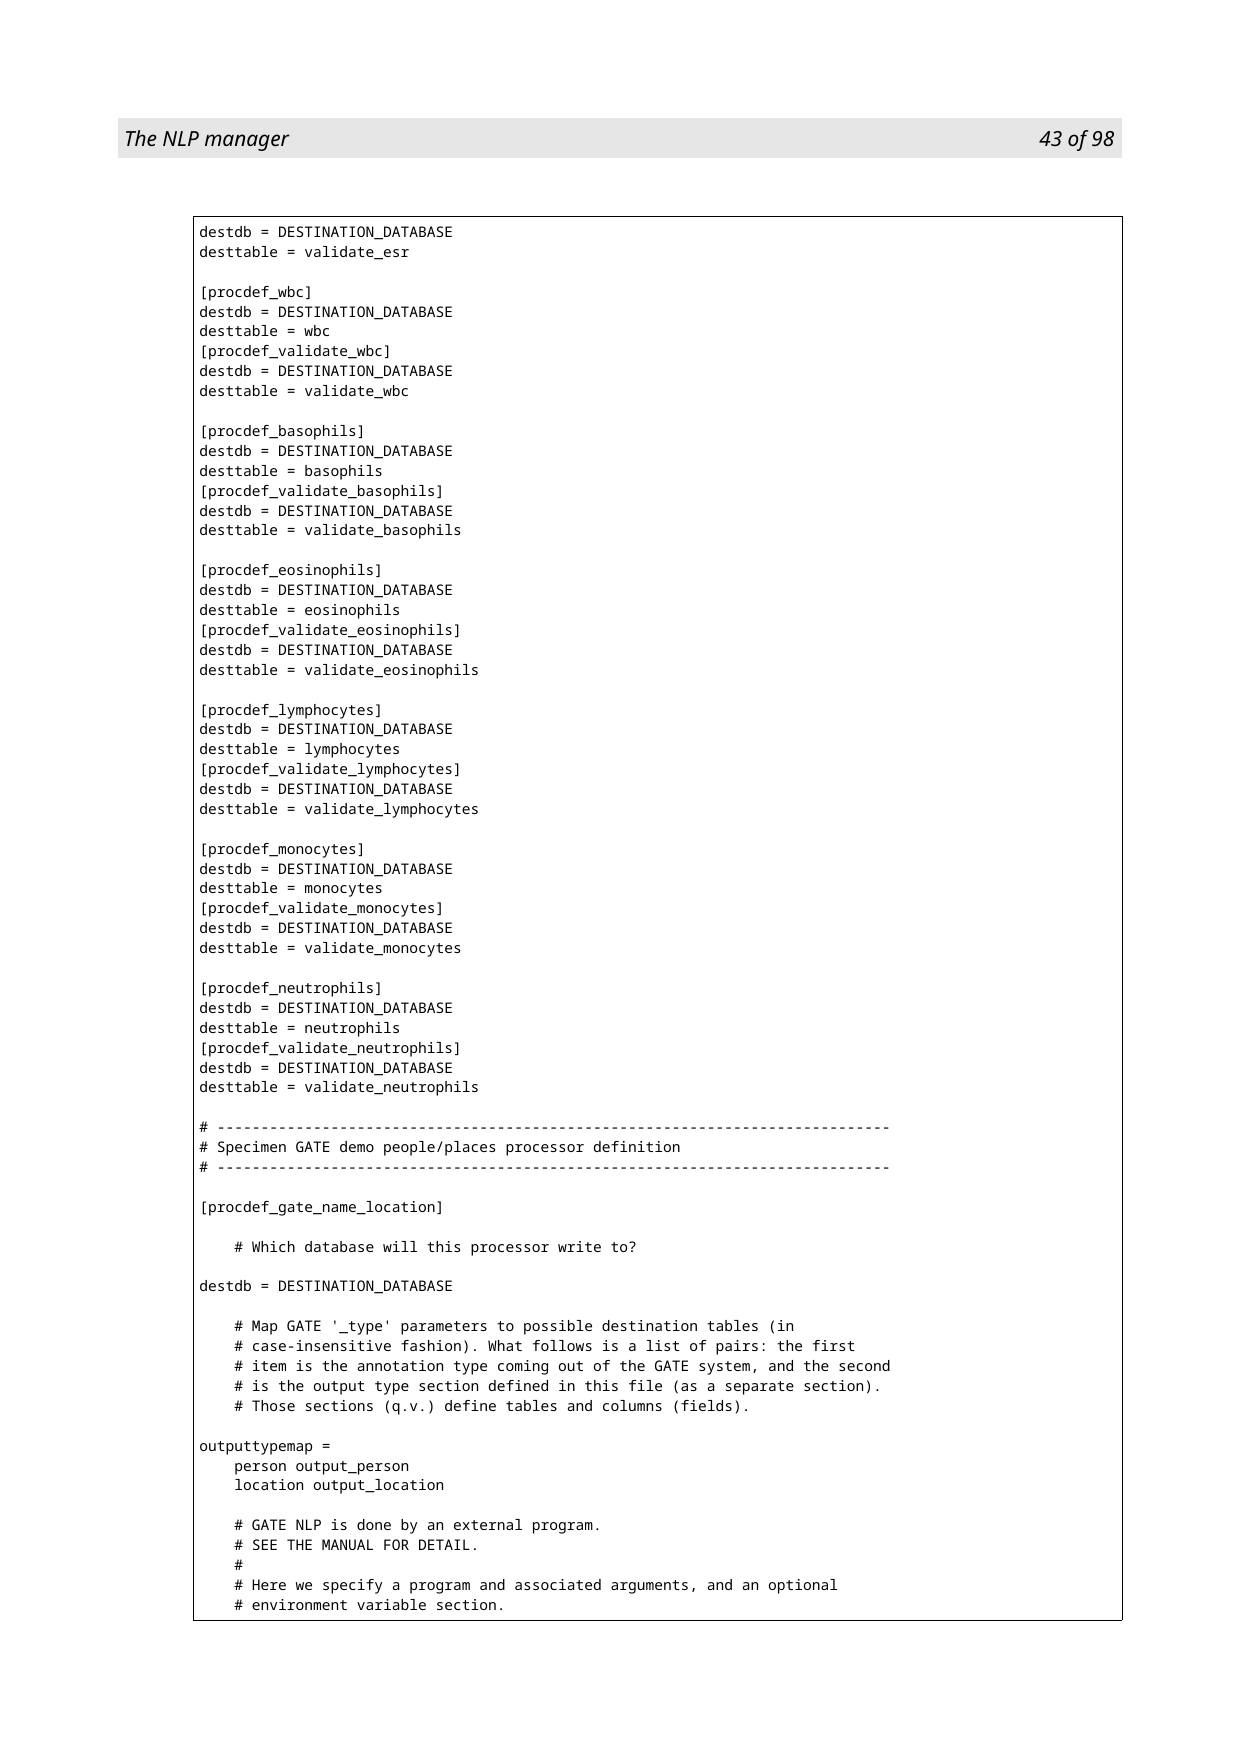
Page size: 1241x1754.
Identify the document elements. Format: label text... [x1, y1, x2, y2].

table_header destdb = DESTINATION_DATABASE desttable = validate_esr [procdef_wbc] destdb = DESTINATION_DATABASE desttable = wbc [procdef_validate_wbc] destdb = DESTINATION_DATABASE desttable = validate_wbc [procdef_basophils] destdb = DESTINATION_DATABASE desttable = basophils [procdef_validate_basophils] destdb = DESTINATION_DATABASE desttable = validate_basophils [procdef_eosinophils] destdb = DESTINATION_DATABASE desttable = eosinophils [procdef_validate_eosinophils] destdb = DESTINATION_DATABASE desttable = validate_eosinophils [procdef_lymphocytes] destdb = DESTINATION_DATABASE desttable = lymphocytes [procdef_validate_lymphocytes] destdb = DESTINATION_DATABASE desttable = validate_lymphocytes [procdef_monocytes] destdb = DESTINATION_DATABASE desttable = monocytes [procdef_validate_monocytes] destdb = DESTINATION_DATABASE desttable = validate_monocytes [procdef_neutrophils] destdb = DESTINATION_DATABASE desttable = neutrophils [procdef_validate_neutrophils] destdb = DESTINATION_DATABASE desttable = validate_neutrophils # ----------------------------------------------------------------------------- # Specimen GATE demo people/places processor definition # ----------------------------------------------------------------------------- [procdef_gate_name_location] # Which database will this processor write to? destdb = DESTINATION_DATABASE # Map GATE '_type' parameters to possible destination tables (in # case-insensitive fashion). What follows is a list of pairs: the first # item is the annotation type coming out of the GATE system, and the second # is the output type section defined in this file (as a separate section). # Those sections (q.v.) define tables and columns (fields). outputtypemap = person output_person location output_location # GATE NLP is done by an external program. # SEE THE MANUAL FOR DETAIL. # # Here we specify a program and associated arguments, and an optional # environment variable section. [194, 217, 1122, 1620]
